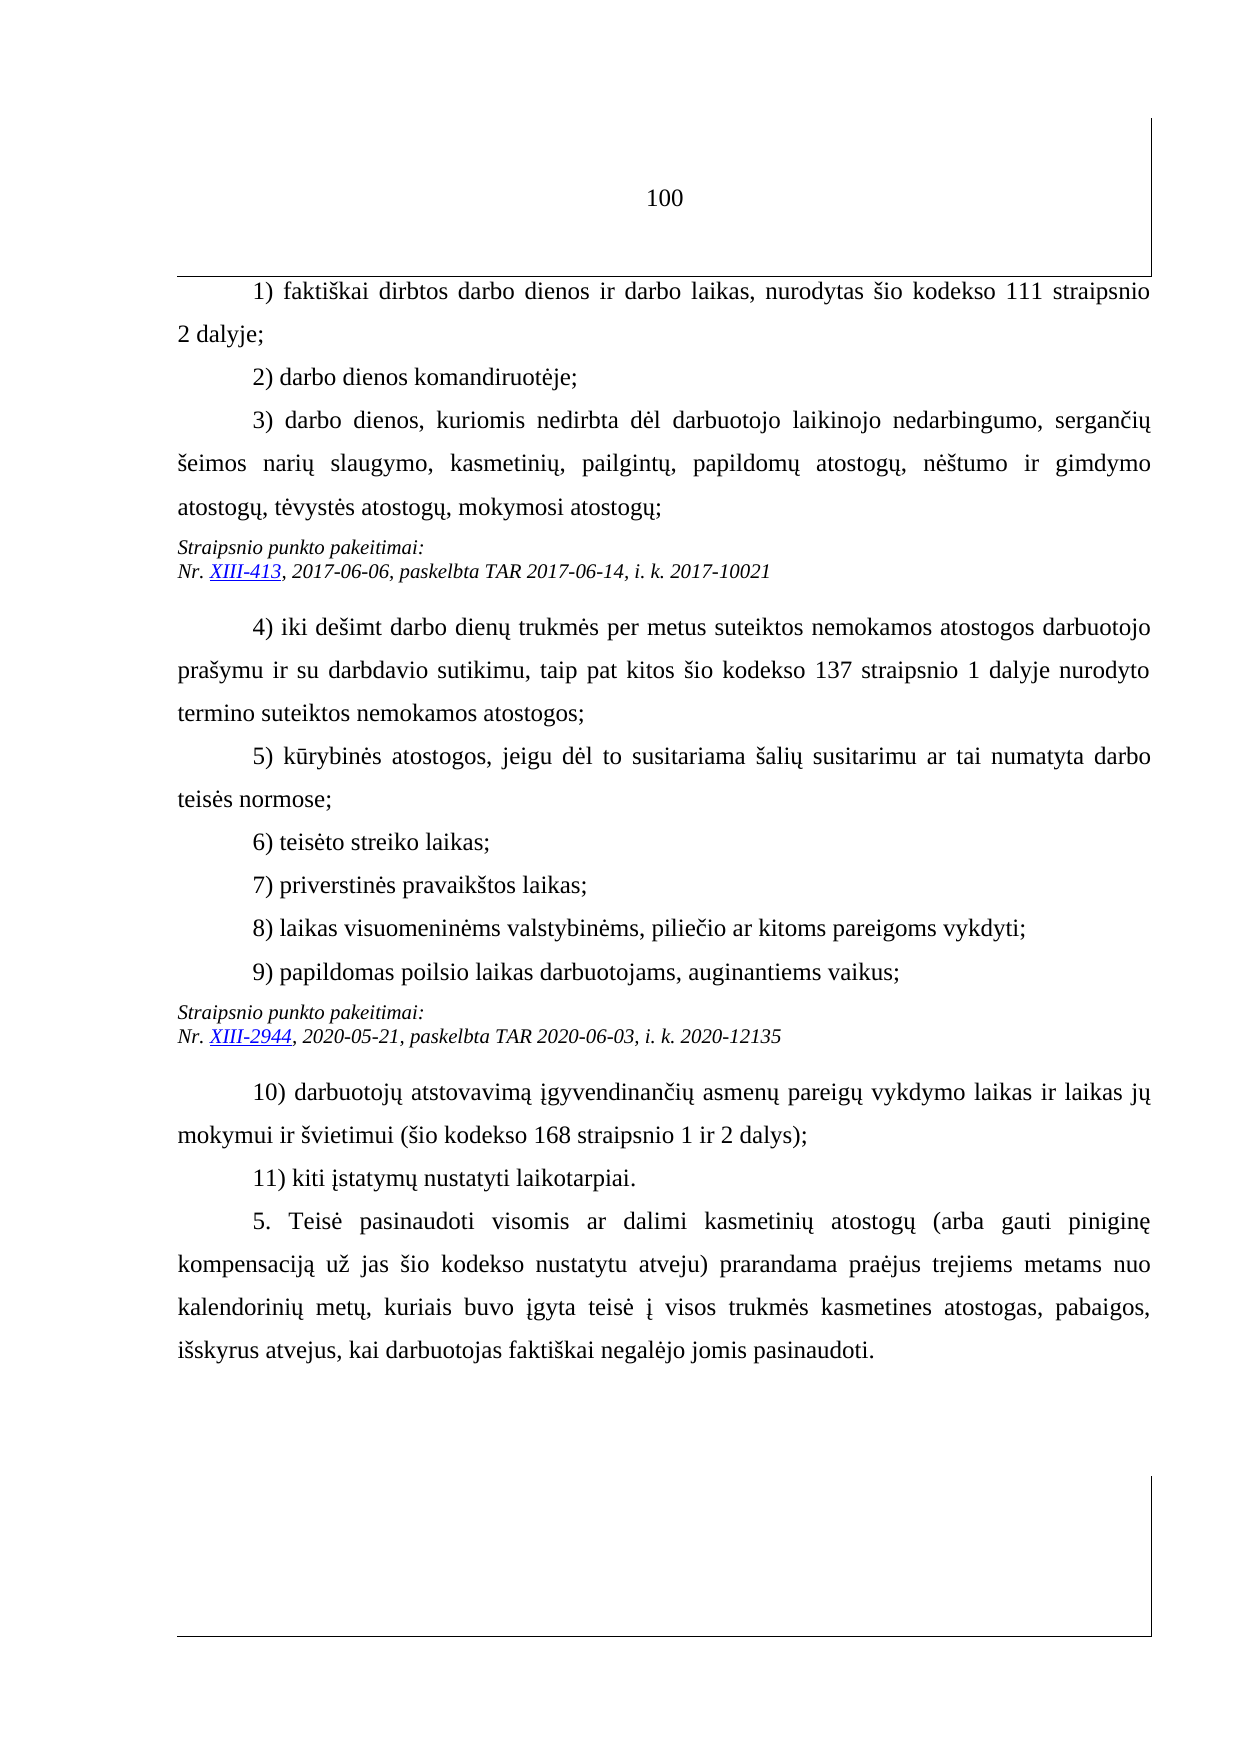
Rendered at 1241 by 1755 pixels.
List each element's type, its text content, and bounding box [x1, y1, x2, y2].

text Straipsnio punkto pakeitimai: [177, 1000, 1152, 1024]
text 7) priverstinės pravaikštos laikas; [177, 870, 1152, 899]
text Nr. XIII-413, 2017-06-06, paskelbta TAR 2017-06-14, i. k. 2017-10021 [177, 559, 1152, 583]
text 8) laikas visuomeninėms valstybinėms, piliečio ar kitoms pareigoms vykdyti; [177, 913, 1152, 942]
text Straipsnio punkto pakeitimai: [177, 535, 1152, 559]
text 6) teisėto streiko laikas; [177, 827, 1152, 856]
text 5) kūrybinės atostogos, jeigu dėl to susitariama šalių susitarimu ar tai numatyta darbo teisės normose; [177, 741, 1152, 813]
text Nr. XIII-2944, 2020-05-21, paskelbta TAR 2020-06-03, i. k. 2020-12135 [177, 1024, 1152, 1048]
text 2) darbo dienos komandiruotėje; [177, 362, 1152, 391]
text 11) kiti įstatymų nustatyti laikotarpiai. [177, 1163, 1152, 1192]
text 10) darbuotojų atstovavimą įgyvendinančių asmenų pareigų vykdymo laikas ir laikas jų mokymui ir švietimui (šio kodekso 168 straipsnio 1 ir 2 dalys); [177, 1077, 1152, 1148]
text 4) iki dešimt darbo dienų trukmės per metus suteiktos nemokamos atostogos darbuotojo prašymu ir su darbdavio sutikimu, taip pat kitos šio kodekso 137 straipsnio 1 dalyje nurodyto termino suteiktos nemokamos atostogos; [177, 612, 1152, 727]
text 3) darbo dienos, kuriomis nedirbta dėl darbuotojo laikinojo nedarbingumo, sergančių šeimos narių slaugymo, kasmetinių, pailgintų, papildomų atostogų, nėštumo ir gimdymo atostogų, tėvystės atostogų, mokymosi atostogų; [177, 405, 1152, 520]
text 1) faktiškai dirbtos darbo dienos ir darbo laikas, nurodytas šio kodekso 111 straipsnio 2 dalyje; [177, 276, 1152, 348]
text 5. Teisė pasinaudoti visomis ar dalimi kasmetinių atostogų (arba gauti piniginę kompensaciją už jas šio kodekso nustatytu atveju) prarandama praėjus trejiems metams nuo kalendorinių metų, kuriais buvo įgyta teisė į visos trukmės kasmetines atostogas, pabaigos, išskyrus atvejus, kai darbuotojas faktiškai negalėjo jomis pasinaudoti. [177, 1206, 1152, 1364]
text 9) papildomas poilsio laikas darbuotojams, auginantiems vaikus; [177, 957, 1152, 985]
